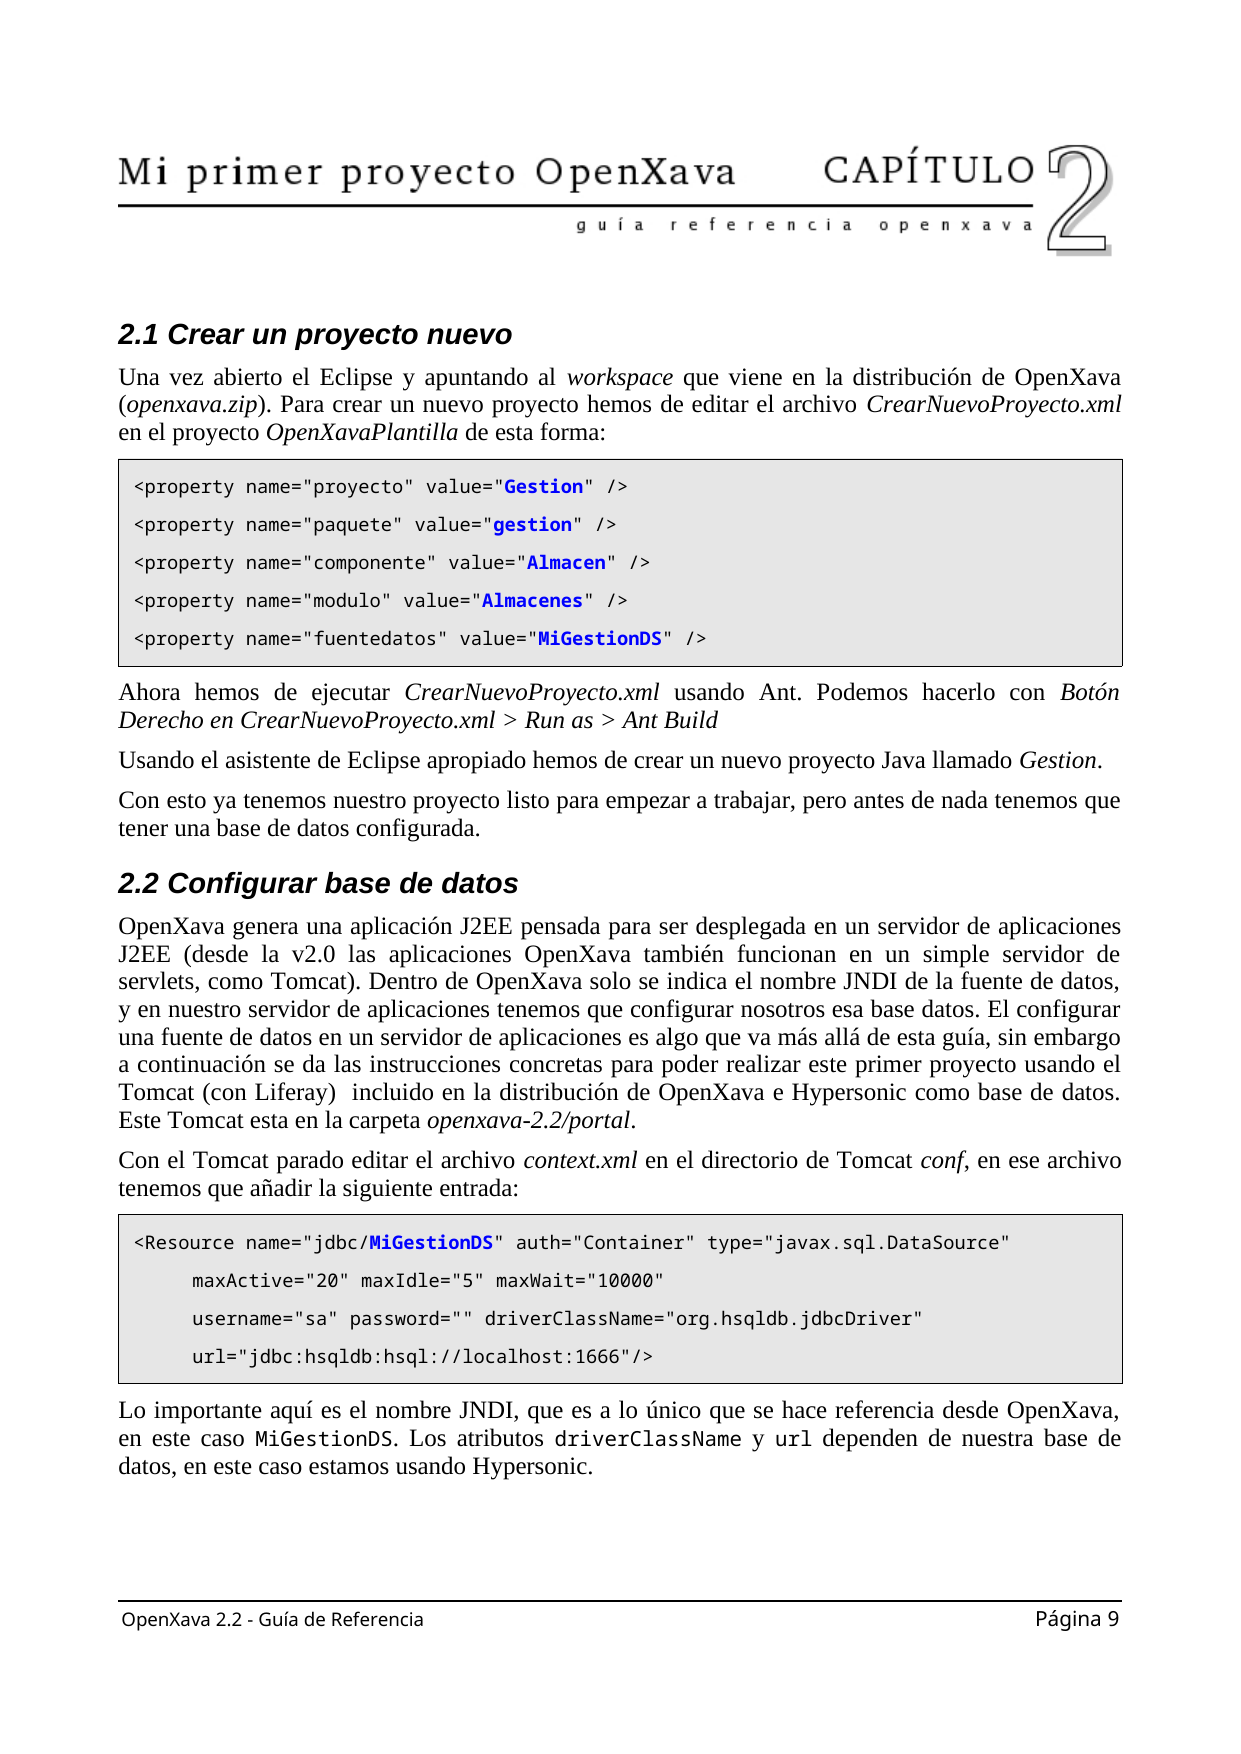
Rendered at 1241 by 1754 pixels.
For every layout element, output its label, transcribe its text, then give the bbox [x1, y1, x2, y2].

text <property name="proyecto" value="Gestion" /> [119, 460, 1122, 496]
text <property name="paquete" value="gestion" /> [119, 496, 1122, 534]
text <Resource name="jdbc/MiGestionDS" auth="Container" type="javax.sql.DataSource" [119, 1215, 1122, 1252]
subtitle Mi primer proyecto OpenXava [118, 288, 1122, 293]
text Con esto ya tenemos nuestro proyecto listo para empezar a trabajar, pero antes de nada tenemos que tener una base de datos configurada. [118, 786, 1122, 842]
text Una vez abierto el Eclipse y apuntando al workspace que viene en la distribución de OpenXava (openxava.zip). Para crear un nuevo proyecto hemos de editar el archivo CrearNuevoProyecto.xml en el proyecto OpenXavaPlantilla de esta forma: [118, 363, 1122, 446]
text Ahora hemos de ejecutar CrearNuevoProyecto.xml usando Ant. Podemos hacerlo con Botón Derecho en CrearNuevoProyecto.xml > Run as > Ant Build [118, 678, 1122, 734]
text Usando el asistente de Eclipse apropiado hemos de crear un nuevo proyecto Java llamado Gestion. [118, 746, 1122, 774]
text url="jdbc:hsqldb:hsql://localhost:1666"/> [119, 1328, 1122, 1383]
text Con el Tomcat parado editar el archivo context.xml en el directorio de Tomcat conf, en ese archivo tenemos que añadir la siguiente entrada: [118, 1146, 1122, 1202]
text maxActive="20" maxIdle="5" maxWait="10000" [119, 1252, 1122, 1290]
text Lo importante aquí es el nombre JNDI, que es a lo único que se hace referencia desde OpenXava, en este caso MiGestionDS. Los atributos driverClassName y url dependen de nuestra base de datos, en este caso estamos usando Hypersonic. [118, 1396, 1122, 1480]
subtitle Configurar base de datos [118, 867, 1122, 899]
text username="sa" password="" driverClassName="org.hsqldb.jdbcDriver" [119, 1290, 1122, 1328]
text OpenXava genera una aplicación J2EE pensada para ser desplegada en un servidor de aplicaciones J2EE (desde la v2.0 las aplicaciones OpenXava también funcionan en un simple servidor de servlets, como Tomcat). Dentro de OpenXava solo se indica el nombre JNDI de la fuente de datos, y en nuestro servidor de aplicaciones tenemos que configurar nosotros esa base datos. El configurar una fuente de datos en un servidor de aplicaciones es algo que va más allá de esta guía, sin embargo a continuación se da las instrucciones concretas para poder realizar este primer proyecto usando el Tomcat (con Liferay) incluido en la distribución de OpenXava e Hypersonic como base de datos. Este Tomcat esta en la carpeta openxava-2.2/portal. [118, 912, 1122, 1134]
picture [118, 118, 1122, 288]
text <property name="modulo" value="Almacenes" /> [119, 572, 1122, 611]
text <property name="fuentedatos" value="MiGestionDS" /> [119, 611, 1122, 666]
subtitle Crear un proyecto nuevo [118, 318, 1122, 350]
text <property name="componente" value="Almacen" /> [119, 534, 1122, 572]
